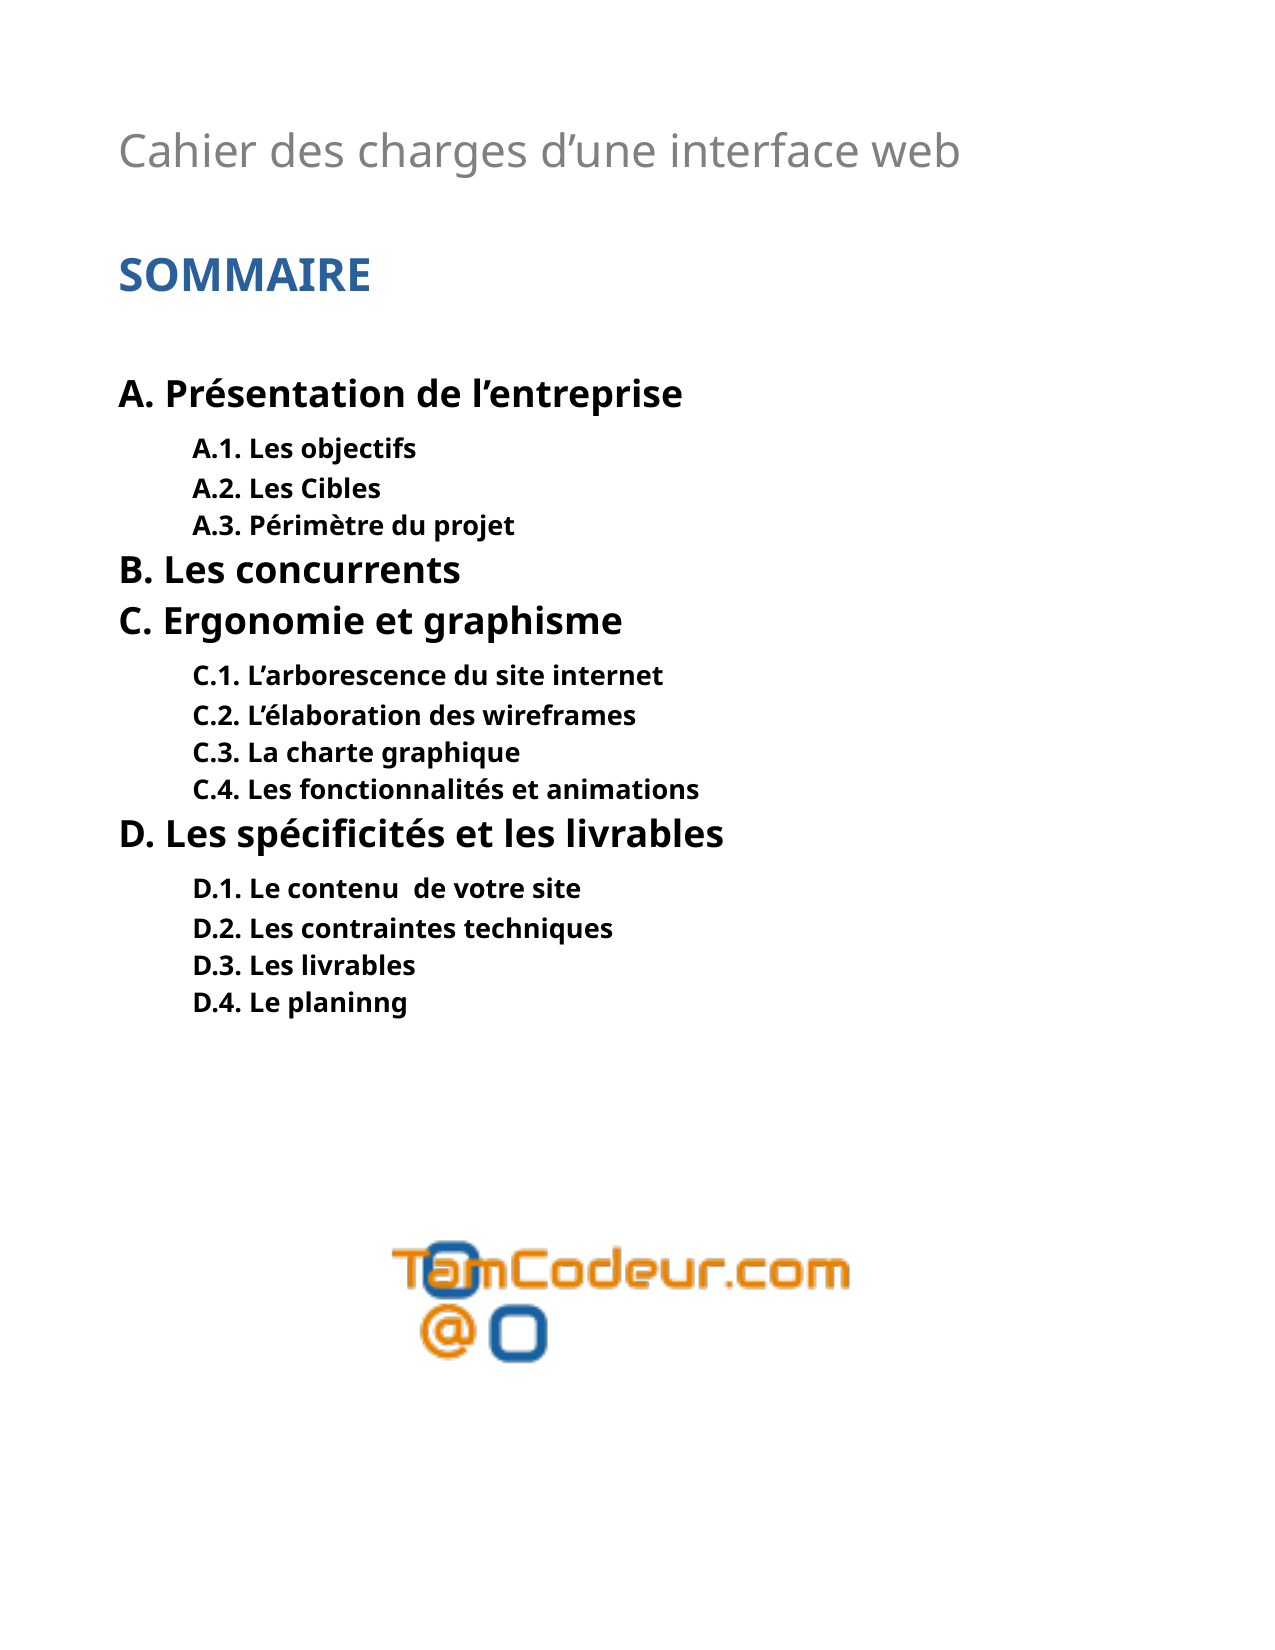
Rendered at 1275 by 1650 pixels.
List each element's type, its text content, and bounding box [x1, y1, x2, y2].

text C.4. Les fonctionnalités et animations [118, 770, 1157, 807]
text Cahier des charges d’une interface web [118, 118, 1157, 181]
text C.3. La charte graphique [118, 733, 1157, 770]
text D.1. Le contenu de votre site [118, 858, 1157, 909]
picture [368, 1049, 874, 1556]
text C. Ergonomie et graphisme [118, 594, 1157, 646]
text B. Les concurrents [118, 543, 1157, 594]
text C.1. L’arborescence du site internet [118, 646, 1157, 697]
text A.1. Les objectifs [118, 419, 1157, 470]
text D. Les spécificités et les livrables [118, 807, 1157, 858]
text D.3. Les livrables [118, 946, 1157, 983]
text D.2. Les contraintes techniques [118, 909, 1157, 946]
text A. Présentation de l’entreprise [118, 368, 1157, 419]
text C.2. L’élaboration des wireframes [118, 697, 1157, 733]
text A.2. Les Cibles [118, 470, 1157, 507]
text A.3. Périmètre du projet [118, 507, 1157, 543]
text D.4. Le planinng [118, 983, 1157, 1020]
text SOMMAIRE [118, 243, 1157, 305]
